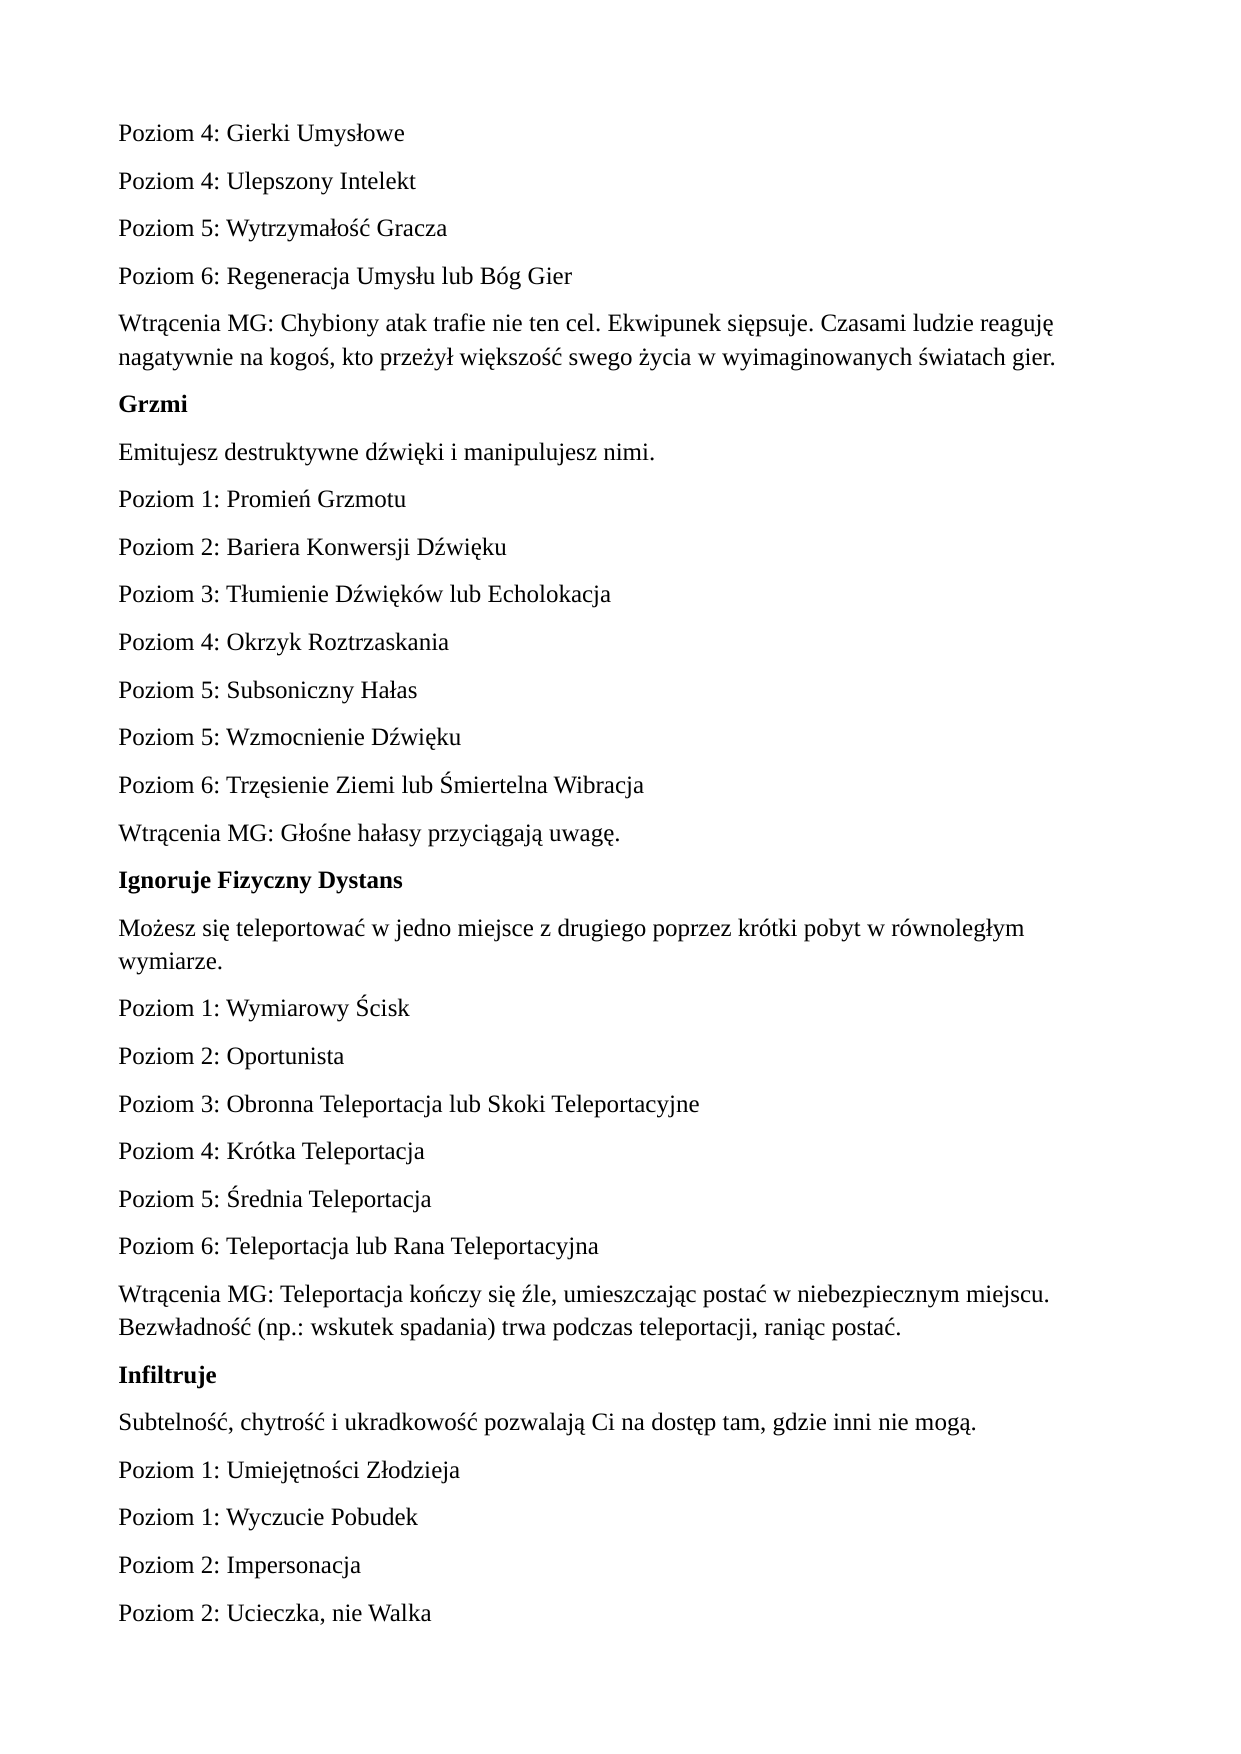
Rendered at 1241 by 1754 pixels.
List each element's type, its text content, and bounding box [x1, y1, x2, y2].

text Poziom 2: Ucieczka, nie Walka [118, 1598, 1122, 1626]
text Poziom 4: Ulepszony Intelekt [118, 166, 1122, 194]
text Poziom 1: Promień Grzmotu [118, 484, 1122, 513]
text Poziom 6: Regeneracja Umysłu lub Bóg Gier [118, 261, 1122, 290]
text Poziom 1: Wymiarowy Ścisk [118, 993, 1122, 1022]
text Poziom 4: Okrzyk Roztrzaskania [118, 627, 1122, 656]
text Ignoruje Fizyczny Dystans [118, 865, 1122, 894]
text Poziom 5: Subsoniczny Hałas [118, 675, 1122, 703]
text Poziom 4: Gierki Umysłowe [118, 118, 1122, 147]
text Subtelność, chytrość i ukradkowość pozwalają Ci na dostęp tam, gdzie inni nie mogą. [118, 1407, 1122, 1436]
text Poziom 3: Tłumienie Dźwięków lub Echolokacja [118, 579, 1122, 608]
text Poziom 1: Wyczucie Pobudek [118, 1502, 1122, 1531]
text Wtrącenia MG: Chybiony atak trafie nie ten cel. Ekwipunek siępsuje. Czasami ludzie reaguję nagatywnie na kogoś, kto przeżył większość swego życia w wyimaginowanych światach gier. [118, 308, 1122, 370]
text Poziom 6: Teleportacja lub Rana Teleportacyjna [118, 1231, 1122, 1260]
text Emitujesz destruktywne dźwięki i manipulujesz nimi. [118, 437, 1122, 466]
text Poziom 5: Wytrzymałość Gracza [118, 213, 1122, 242]
text Wtrącenia MG: Teleportacja kończy się źle, umieszczając postać w niebezpiecznym miejscu. Bezwładność (np.: wskutek spadania) trwa podczas teleportacji, raniąc postać. [118, 1279, 1122, 1341]
text Poziom 2: Bariera Konwersji Dźwięku [118, 532, 1122, 561]
text Poziom 6: Trzęsienie Ziemi lub Śmiertelna Wibracja [118, 770, 1122, 799]
text Poziom 5: Wzmocnienie Dźwięku [118, 722, 1122, 751]
text Poziom 1: Umiejętności Złodzieja [118, 1455, 1122, 1484]
text Możesz się teleportować w jedno miejsce z drugiego poprzez krótki pobyt w równoległym wymiarze. [118, 913, 1122, 974]
text Poziom 2: Impersonacja [118, 1550, 1122, 1579]
text Wtrącenia MG: Głośne hałasy przyciągają uwagę. [118, 818, 1122, 846]
text Poziom 4: Krótka Teleportacja [118, 1136, 1122, 1165]
text Poziom 5: Średnia Teleportacja [118, 1184, 1122, 1213]
text Poziom 2: Oportunista [118, 1041, 1122, 1070]
text Poziom 3: Obronna Teleportacja lub Skoki Teleportacyjne [118, 1089, 1122, 1117]
text Grzmi [118, 389, 1122, 418]
text Infiltruje [118, 1360, 1122, 1388]
